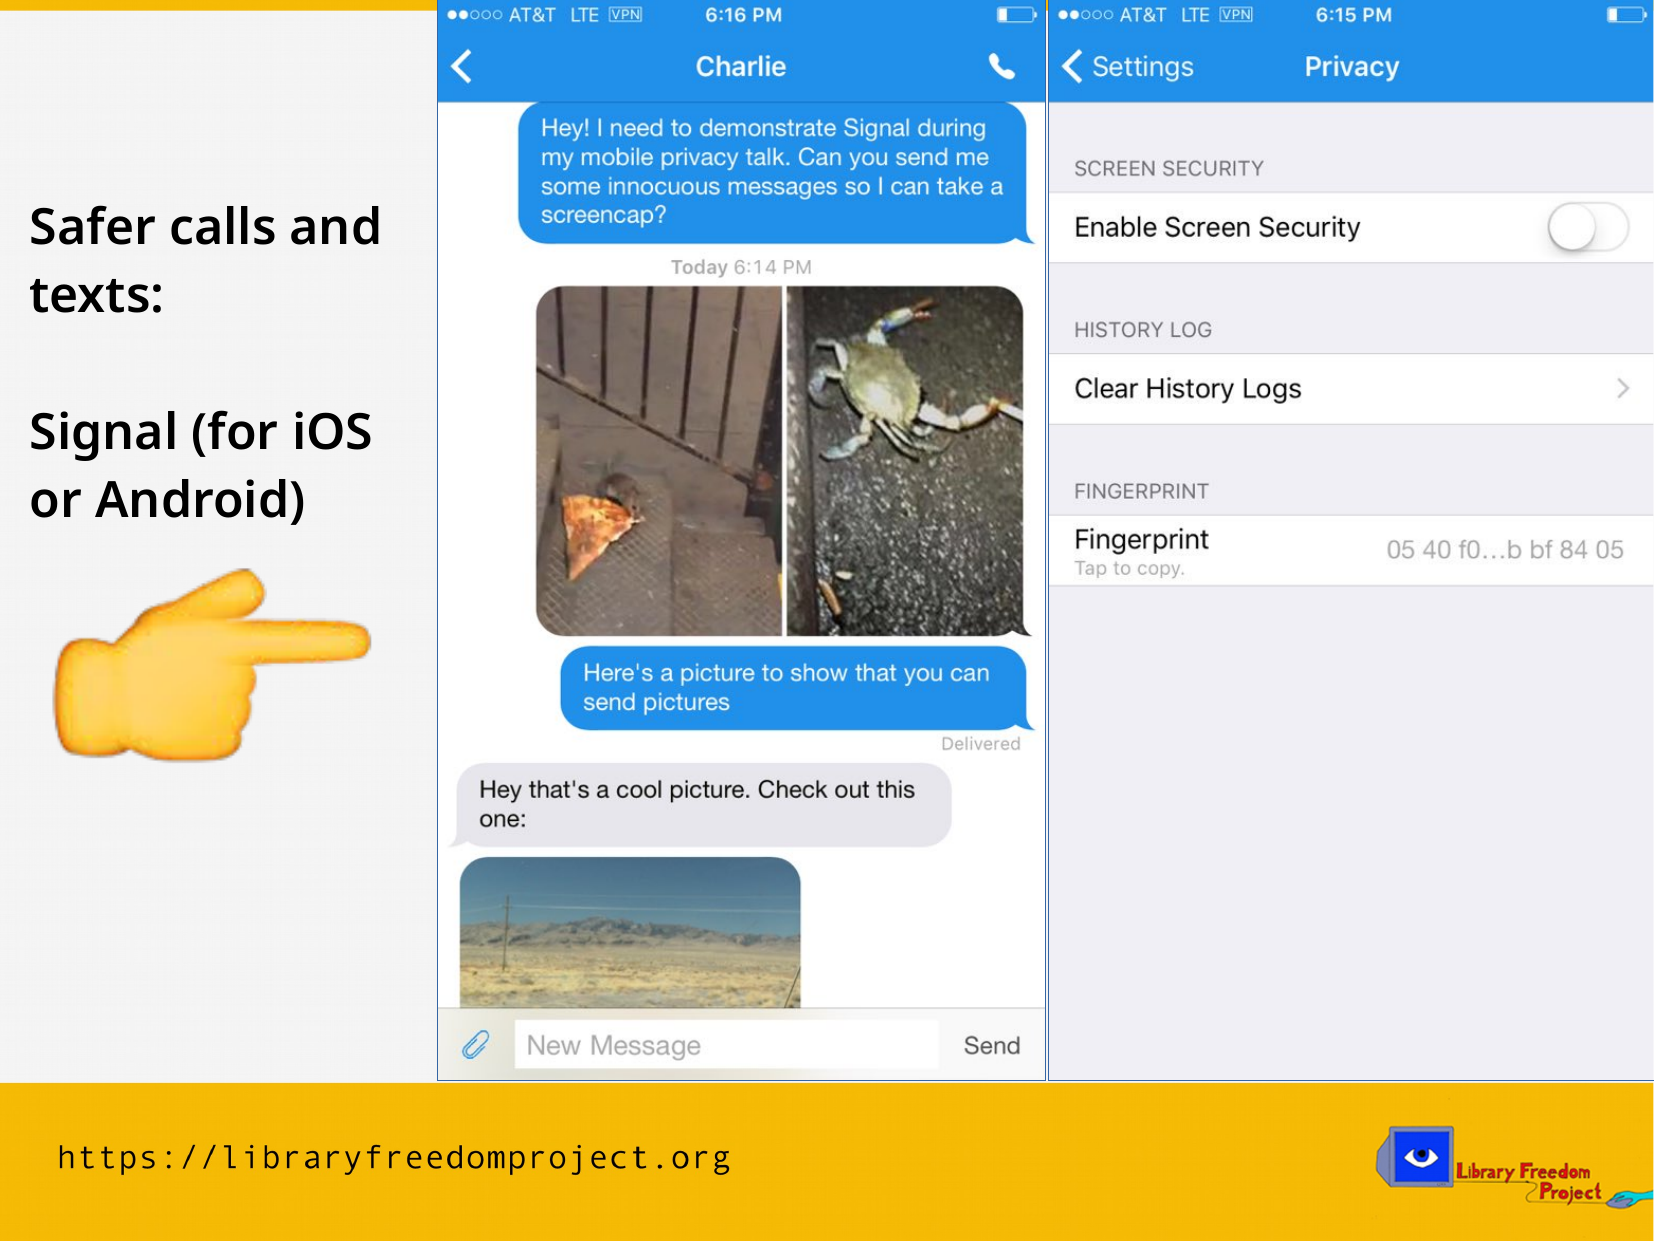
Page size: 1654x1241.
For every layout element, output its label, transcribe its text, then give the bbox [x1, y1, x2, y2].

text_box Safer calls and texts: Signal (for iOS or Android) [14, 115, 426, 616]
picture [0, 0, 1654, 1241]
